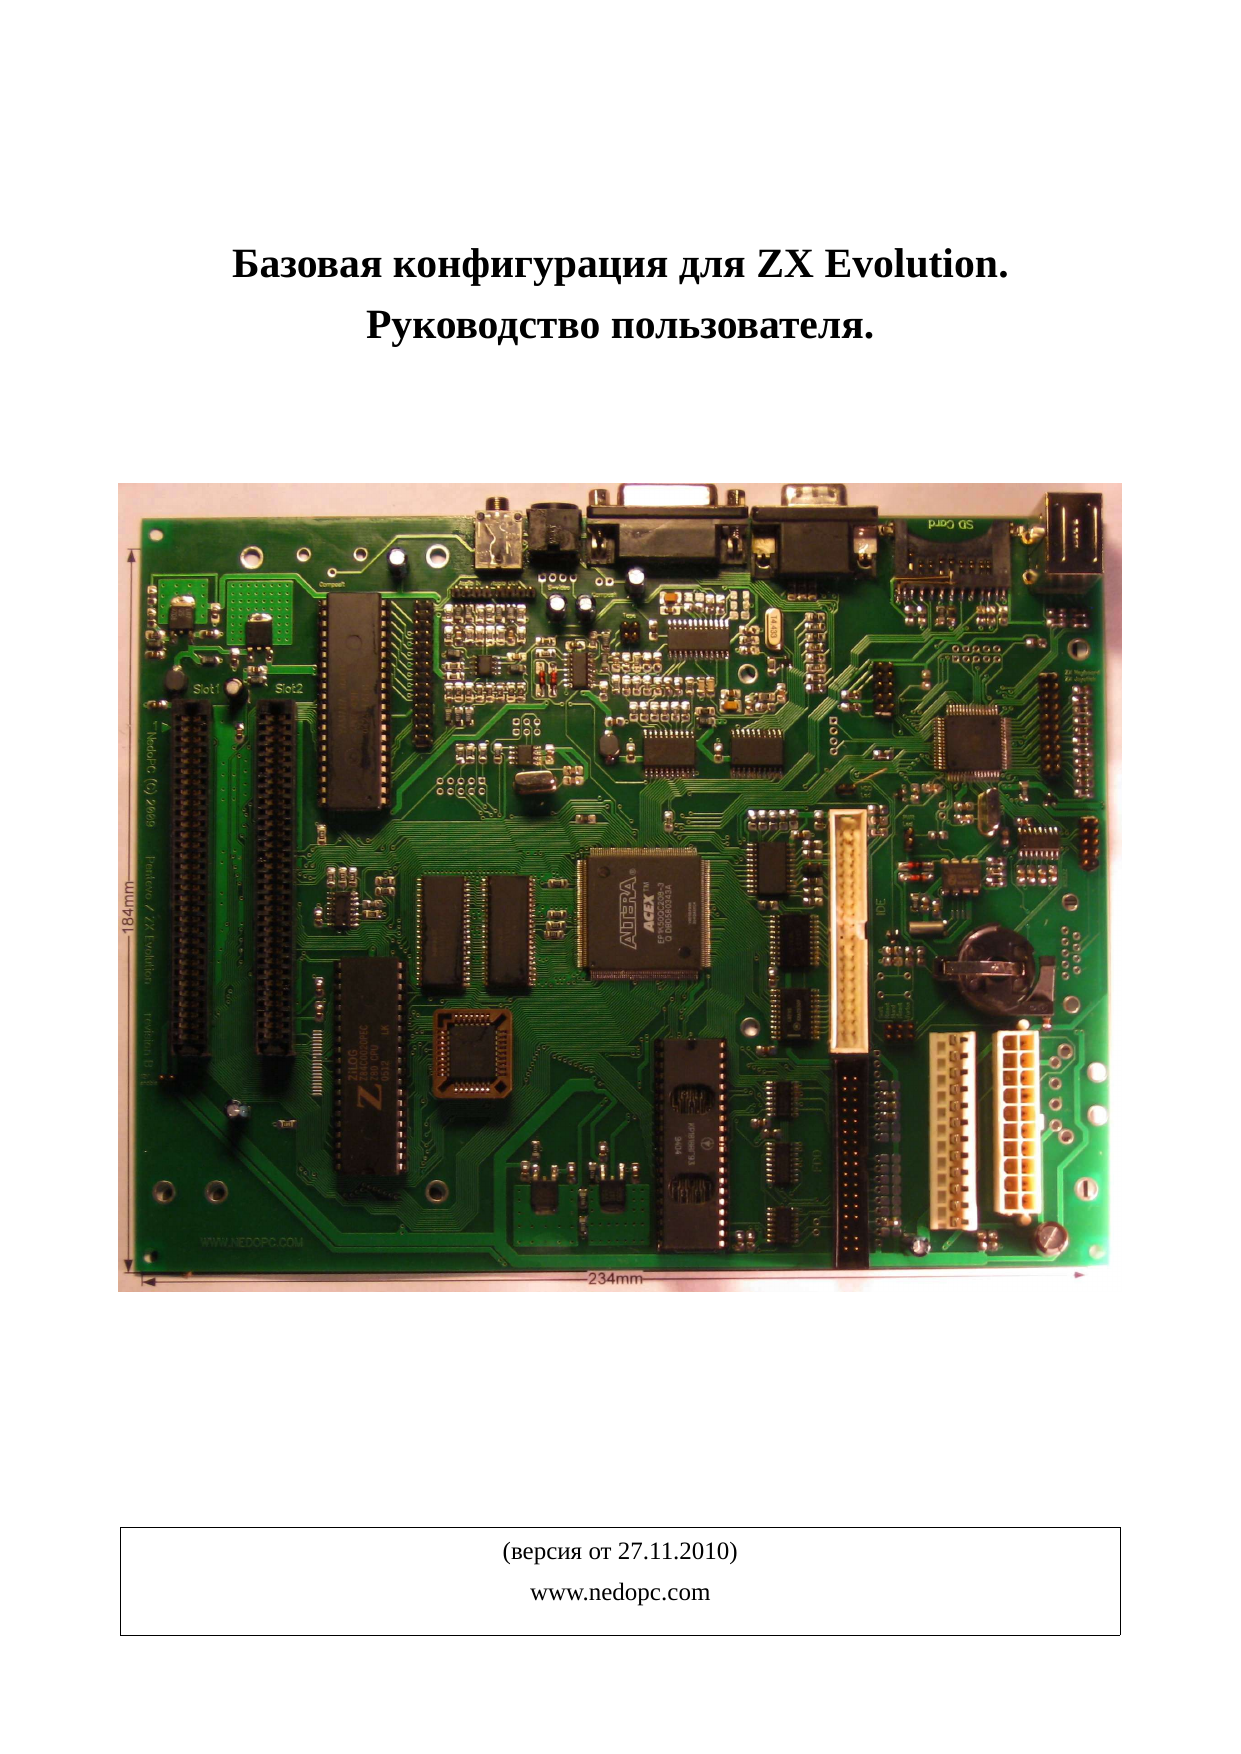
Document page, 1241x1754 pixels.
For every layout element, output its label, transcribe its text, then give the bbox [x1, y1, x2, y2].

picture [118, 483, 1122, 1292]
text Базовая конфигурация для ZX Evolution. [118, 239, 1122, 287]
text (версия от 27.11.2010) [129, 1536, 1111, 1565]
text Руководство пользователя. [118, 299, 1122, 347]
text www.nedopc.com [129, 1577, 1111, 1606]
